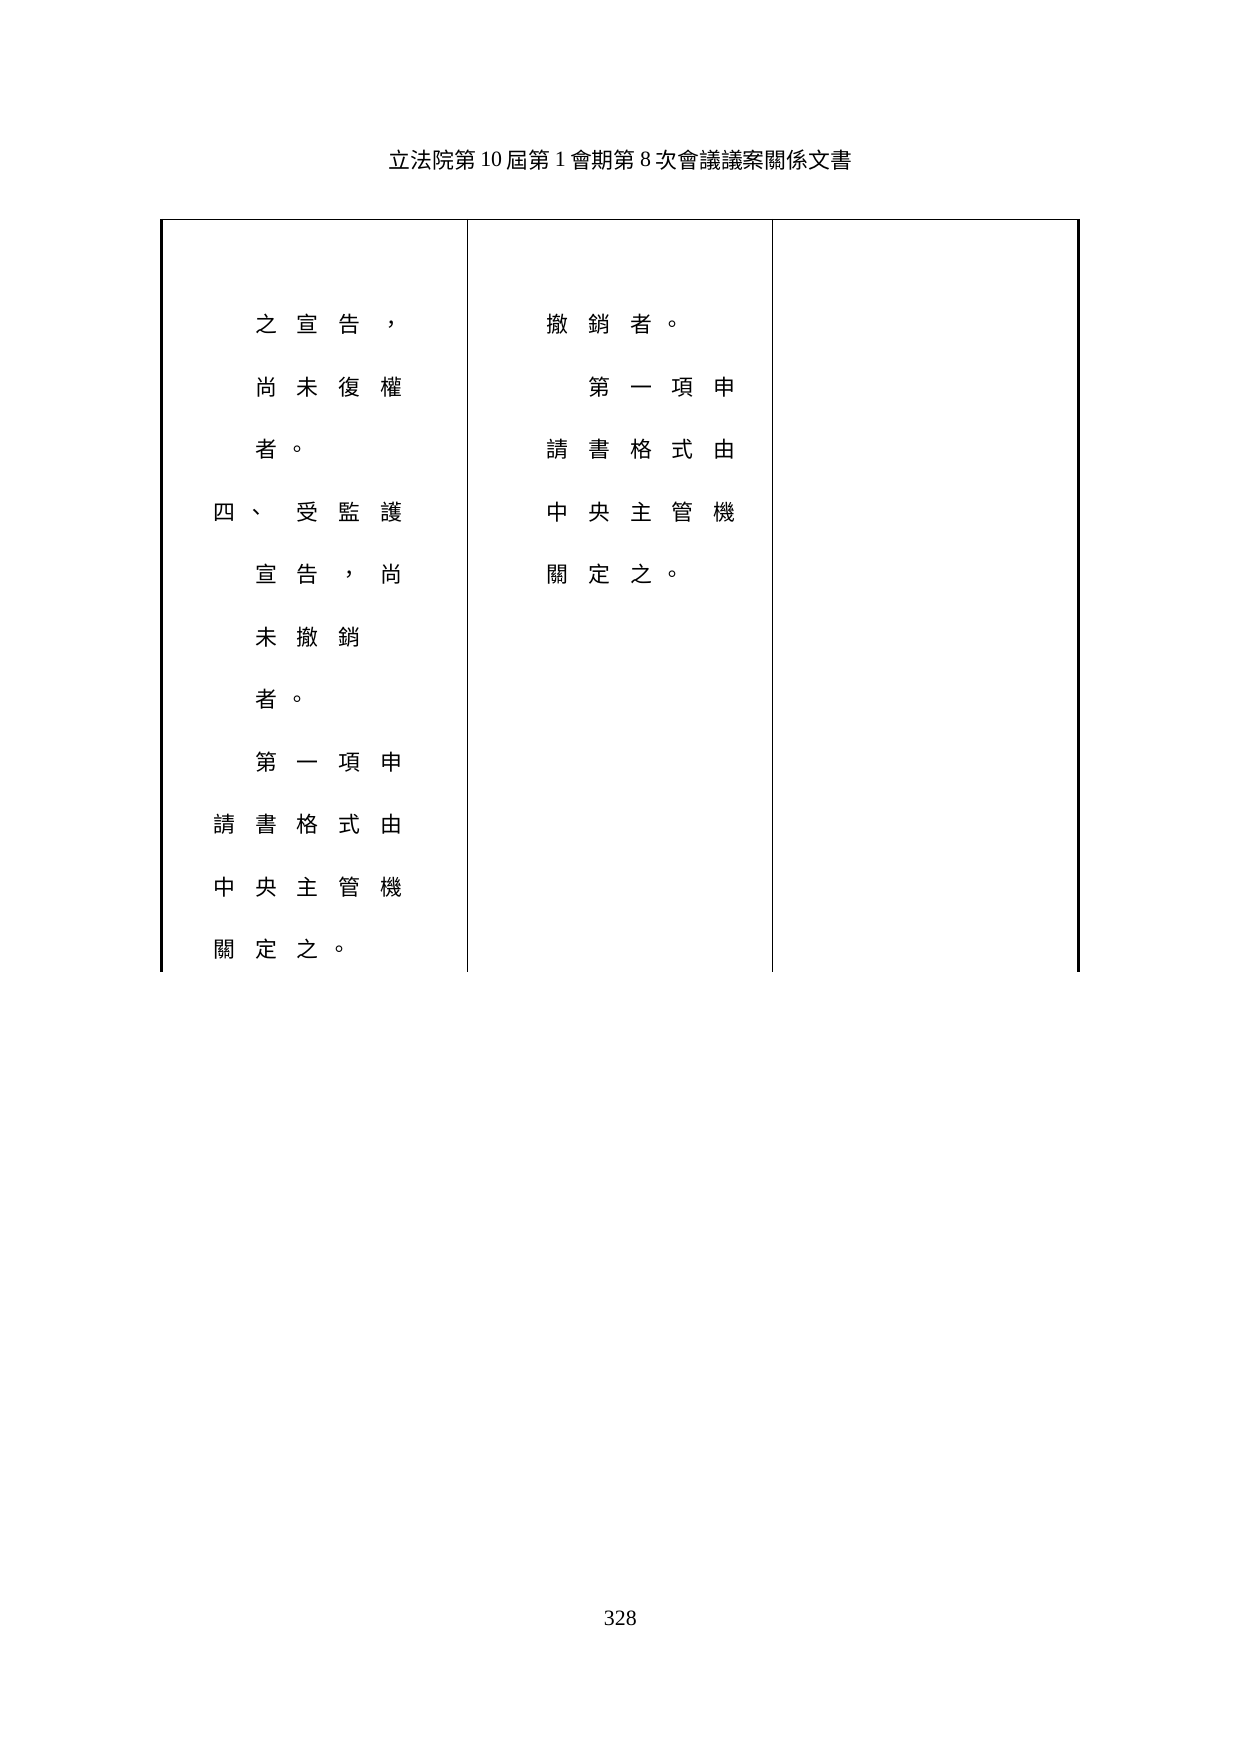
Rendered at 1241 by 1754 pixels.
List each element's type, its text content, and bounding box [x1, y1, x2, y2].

table_cell 之宣告，尚未復權者。 四、受監護宣告，尚未撤銷者。 第一項申請書格式由中央主管機關定之。 [163, 220, 467, 972]
table_cell 撤銷者。 第一項申請書格式由中央主管機關定之。 [468, 220, 772, 972]
table_cell [773, 220, 1077, 972]
